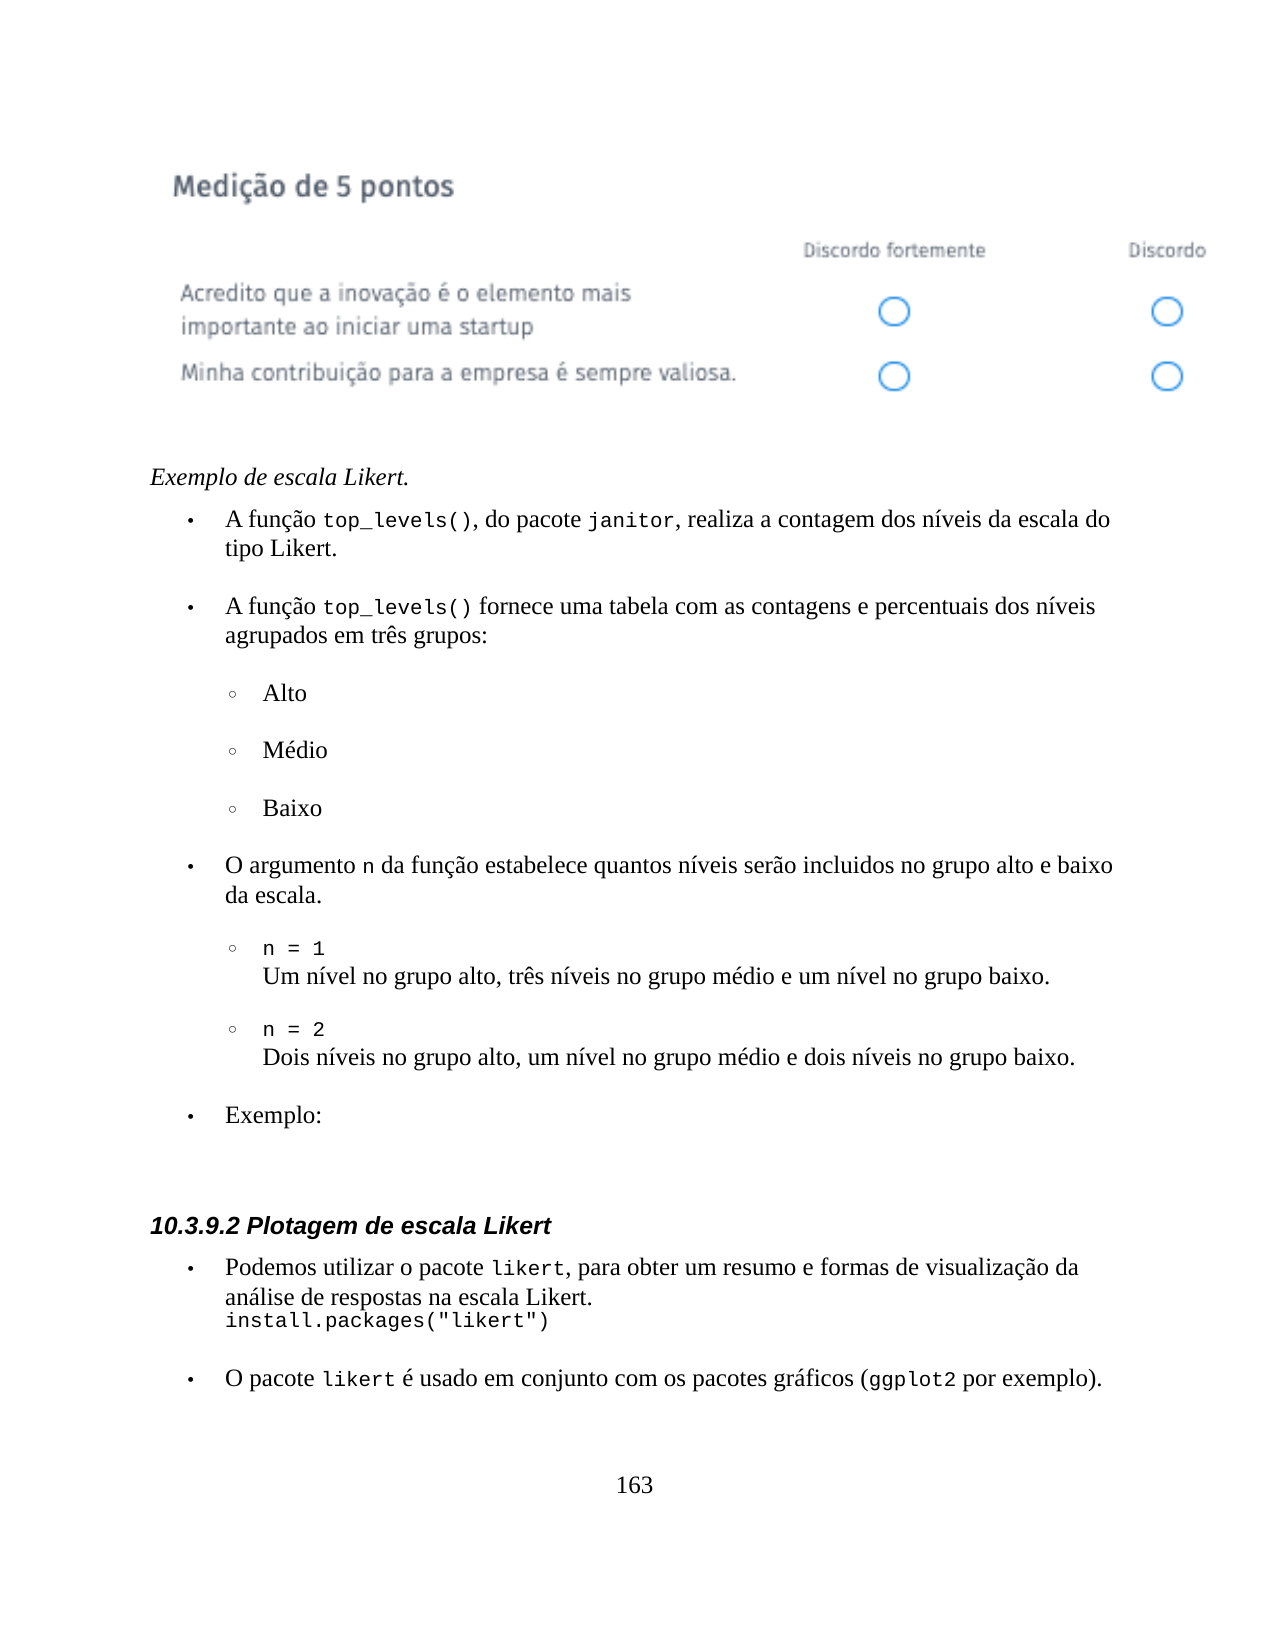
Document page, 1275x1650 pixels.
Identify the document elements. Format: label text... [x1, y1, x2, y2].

list O argumento n da função estabelece quantos níveis serão incluidos no grupo alto e baixo da escala. [187, 850, 1125, 937]
list Alto [225, 678, 1125, 735]
picture [150, 150, 1275, 450]
list n = 2 Dois níveis no grupo alto, um nível no grupo médio e dois níveis no grupo baixo. [225, 1019, 1125, 1100]
list A função top_levels() fornece uma tabela com as contagens e percentuais dos níveis agrupados em três grupos: [187, 591, 1125, 678]
list Podemos utilizar o pacote likert, para obter um resumo e formas de visualização da análise de respostas na escala Likert. install.packages("likert") [187, 1252, 1125, 1363]
list n = 1 Um nível no grupo alto, três níveis no grupo médio e um nível no grupo baixo. [225, 937, 1125, 1019]
text Exemplo de escala Likert. [150, 462, 1125, 491]
list Exemplo: [187, 1100, 1125, 1157]
list A função top_levels(), do pacote janitor, realiza a contagem dos níveis da escala do tipo Likert. [187, 504, 1125, 591]
list O pacote likert é usado em conjunto com os pacotes gráficos (ggplot2 por exemplo). [187, 1363, 1125, 1421]
list Baixo [225, 793, 1125, 850]
subtitle 10.3.9.2 Plotagem de escala Likert [150, 1211, 1125, 1239]
list Médio [225, 735, 1125, 793]
